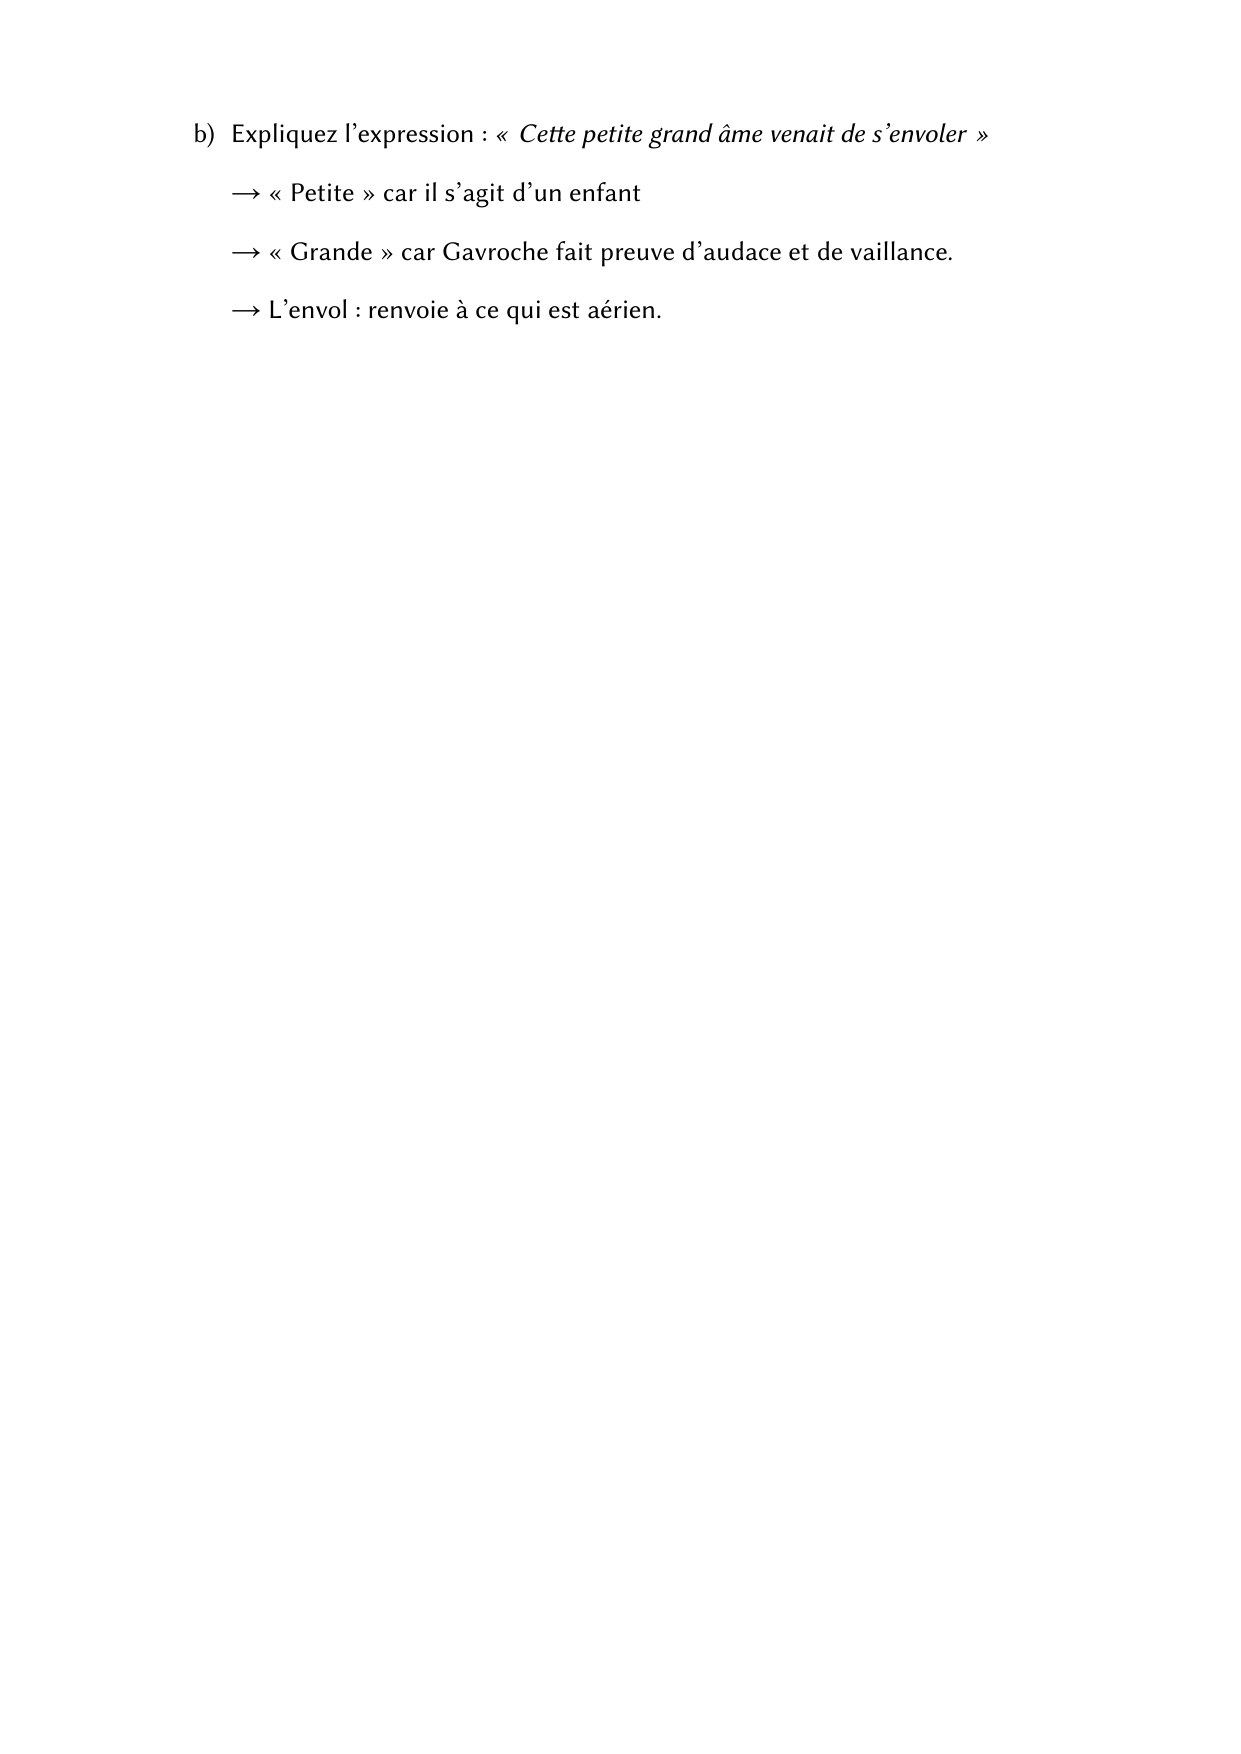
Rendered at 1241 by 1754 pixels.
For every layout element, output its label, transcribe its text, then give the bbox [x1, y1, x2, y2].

list Expliquez l’expression : « Cette petite grand âme venait de s’envoler » [193, 118, 1122, 149]
list → « Petite » car il s’agit d’un enfant [193, 177, 1122, 208]
list → « Grande » car Gavroche fait preuve d’audace et de vaillance. [193, 236, 1122, 267]
list → L’envol : renvoie à ce qui est aérien. [193, 295, 1122, 326]
